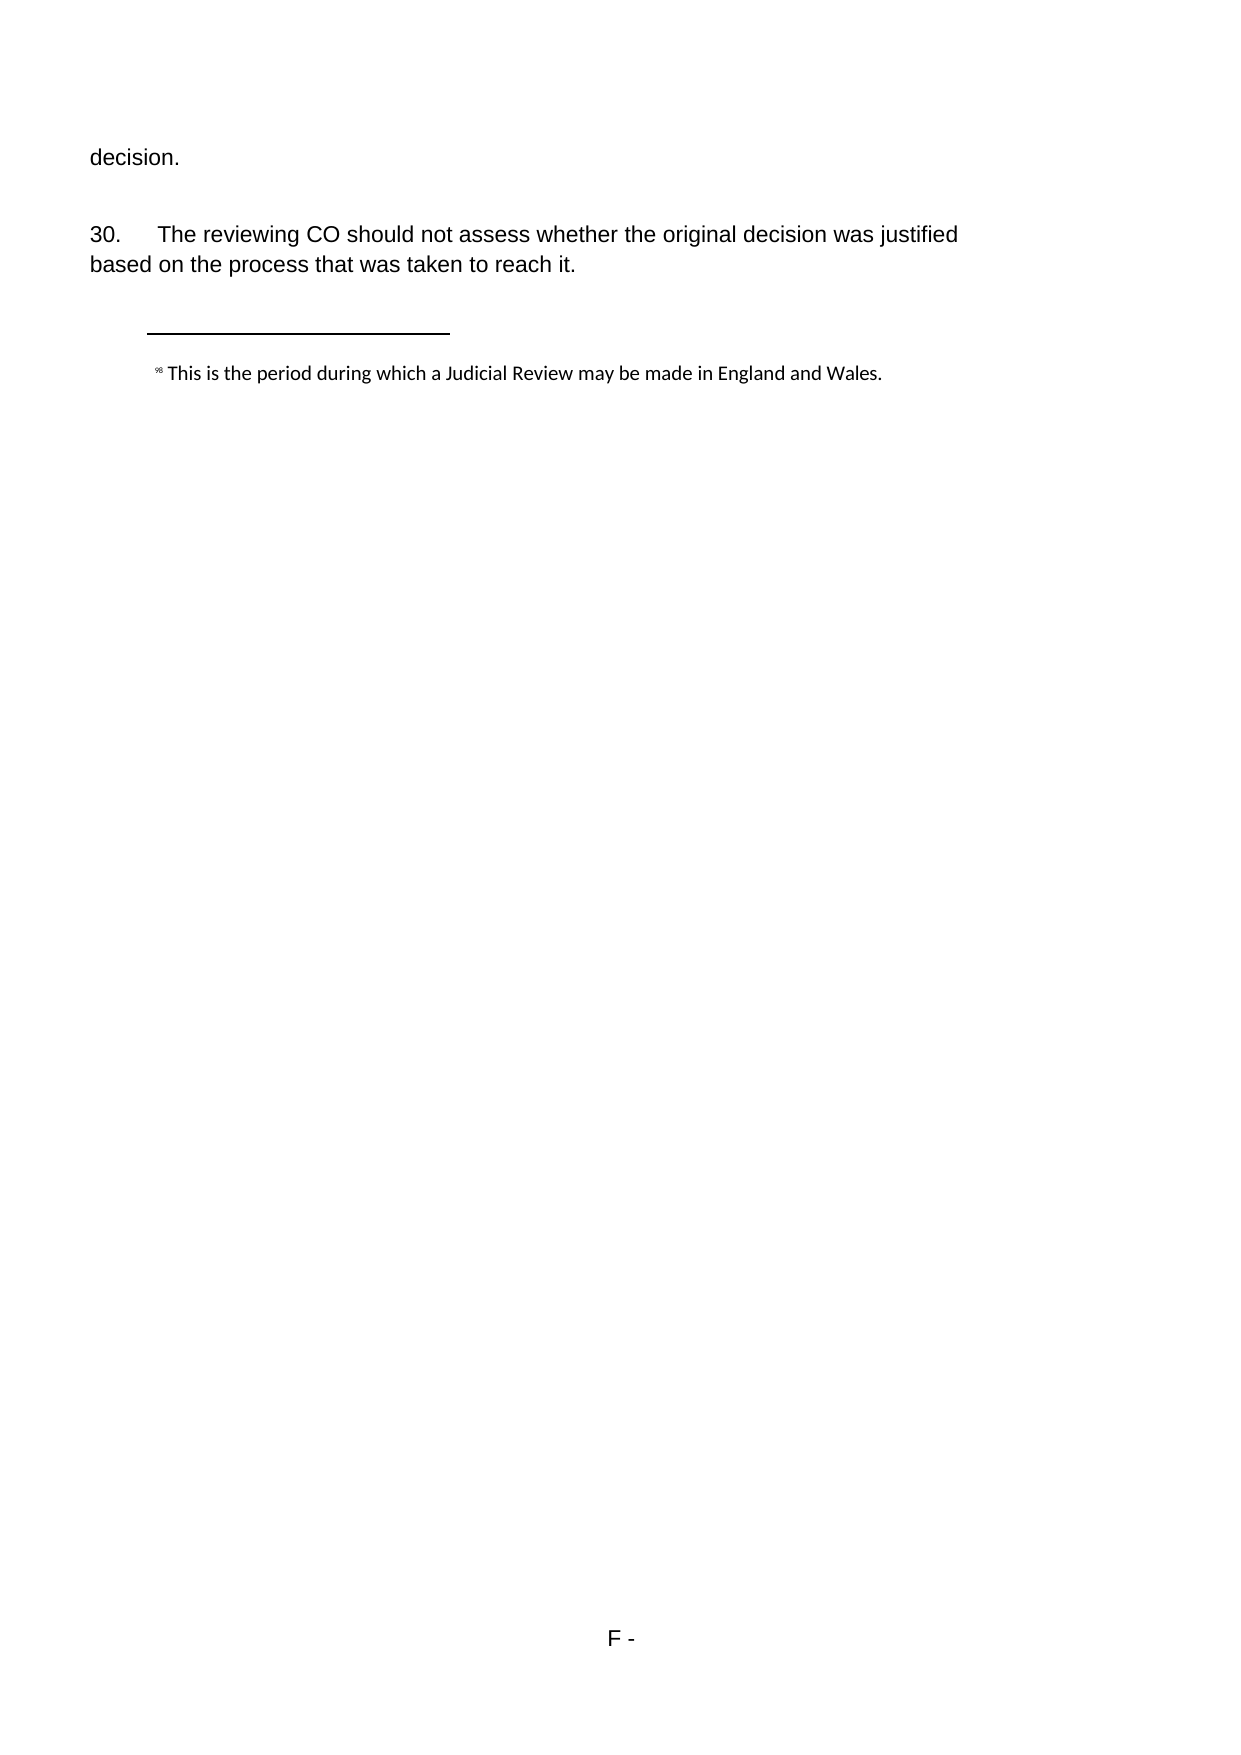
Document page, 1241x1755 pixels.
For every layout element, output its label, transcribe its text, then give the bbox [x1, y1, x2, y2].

text 98 This is the period during which a Judicial Review may be made in England and Wales. [154, 360, 1186, 385]
list decision. [89, 144, 1086, 170]
list The reviewing CO should not assess whether the original decision was justified based on the process that was taken to reach it. [89, 221, 1024, 277]
